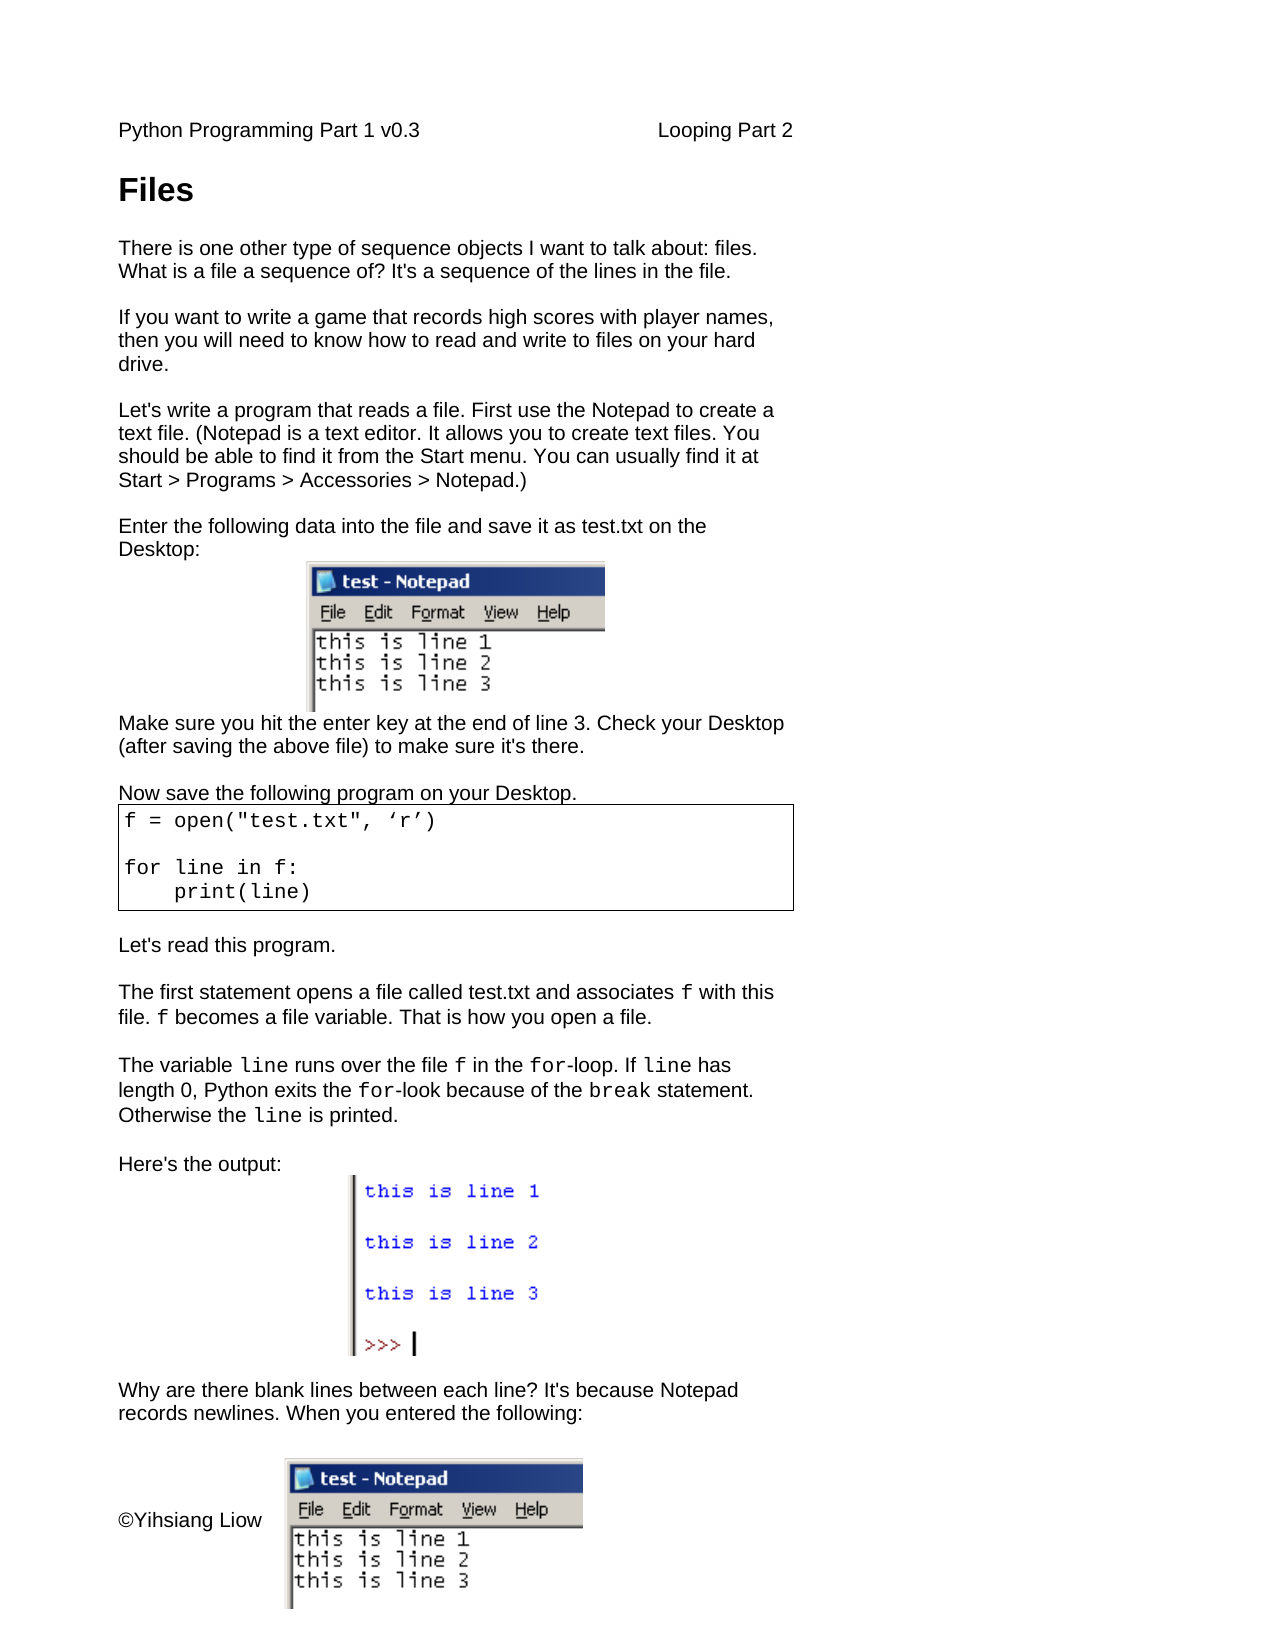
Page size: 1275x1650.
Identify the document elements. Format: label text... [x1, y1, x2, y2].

text Let's read this program. [118, 934, 793, 957]
table_header f = open("test.txt", ‘r’) for line in f: print(line) [119, 805, 793, 910]
text If you want to write a game that records high scores with player names, then you will need to know how to read and write to files on your hard drive. [118, 306, 793, 375]
text Files [118, 171, 793, 208]
text Let's write a program that reads a file. First use the Notepad to create a text file. (Notepad is a text editor. It allows you to create text files. You should be able to find it from the Start menu. You can usually find it at Start > Programs > Accessories > Notepad.) [118, 399, 793, 492]
text The variable line runs over the file f in the for-loop. If line has length 0, Python exits the for-look because of the break statement. Otherwise the line is printed. [118, 1054, 793, 1129]
text The first statement opens a file called test.txt and associates f with this file. f becomes a file variable. That is how you open a file. [118, 980, 793, 1030]
text Make sure you hit the enter key at the end of line 3. Check your Desktop (after saving the above file) to make sure it's there. [118, 561, 793, 758]
text Here's the output: [118, 1152, 793, 1175]
text There is one other type of sequence objects I want to talk about: files. What is a file a sequence of? It's a sequence of the lines in the file. [118, 236, 793, 282]
text Enter the following data into the file and save it as test.txt on the Desktop: [118, 515, 793, 561]
text Why are there blank lines between each line? It's because Notepad records newlines. When you entered the following: [118, 1378, 793, 1425]
text Now save the following program on your Desktop. [118, 781, 793, 804]
